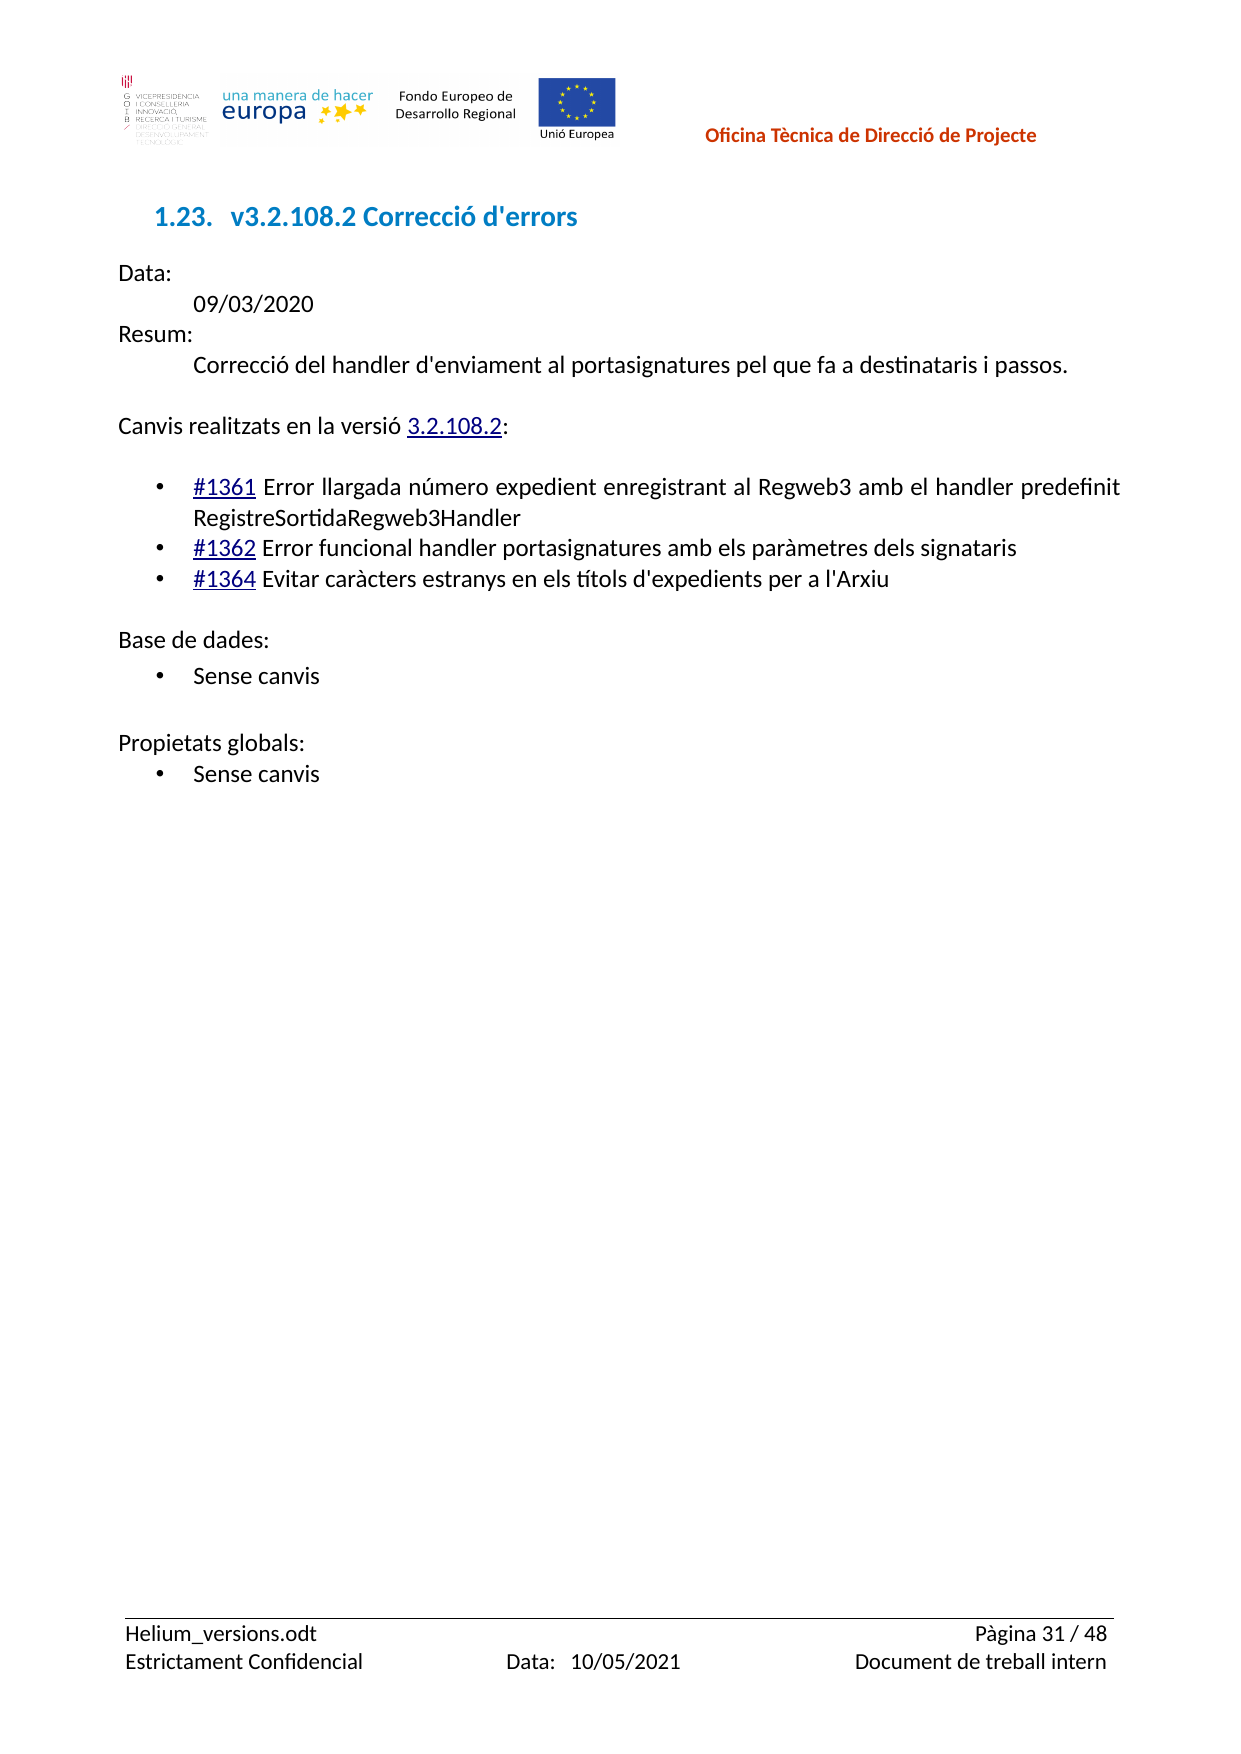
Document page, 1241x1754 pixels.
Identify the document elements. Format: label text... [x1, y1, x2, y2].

text Resum: [118, 319, 1122, 349]
list #1362 Error funcional handler portasignatures amb els paràmetres dels signataris [156, 532, 1122, 563]
text Correcció del handler d'enviament al portasignatures pel que fa a destinataris i passos. [118, 349, 1122, 380]
picture [118, 73, 213, 147]
text Base de dades: [118, 624, 1122, 654]
list Sense canvis [156, 660, 1122, 691]
text Data: [118, 258, 1122, 288]
list #1364 Evitar caràcters estranys en els títols d'expedients per a l'Arxiu [156, 563, 1122, 593]
text Canvis realitzats en la versió 3.2.108.2: [118, 410, 1122, 441]
subtitle v3.2.108.2 Correcció d'errors [153, 198, 1122, 234]
list Sense canvis [156, 758, 1122, 788]
text 09/03/2020 [118, 288, 1122, 319]
picture [219, 73, 621, 147]
list #1361 Error llargada número expedient enregistrant al Regweb3 amb el handler predefinit RegistreSortidaRegweb3Handler [156, 471, 1122, 532]
text Propietats globals: [118, 727, 1122, 758]
